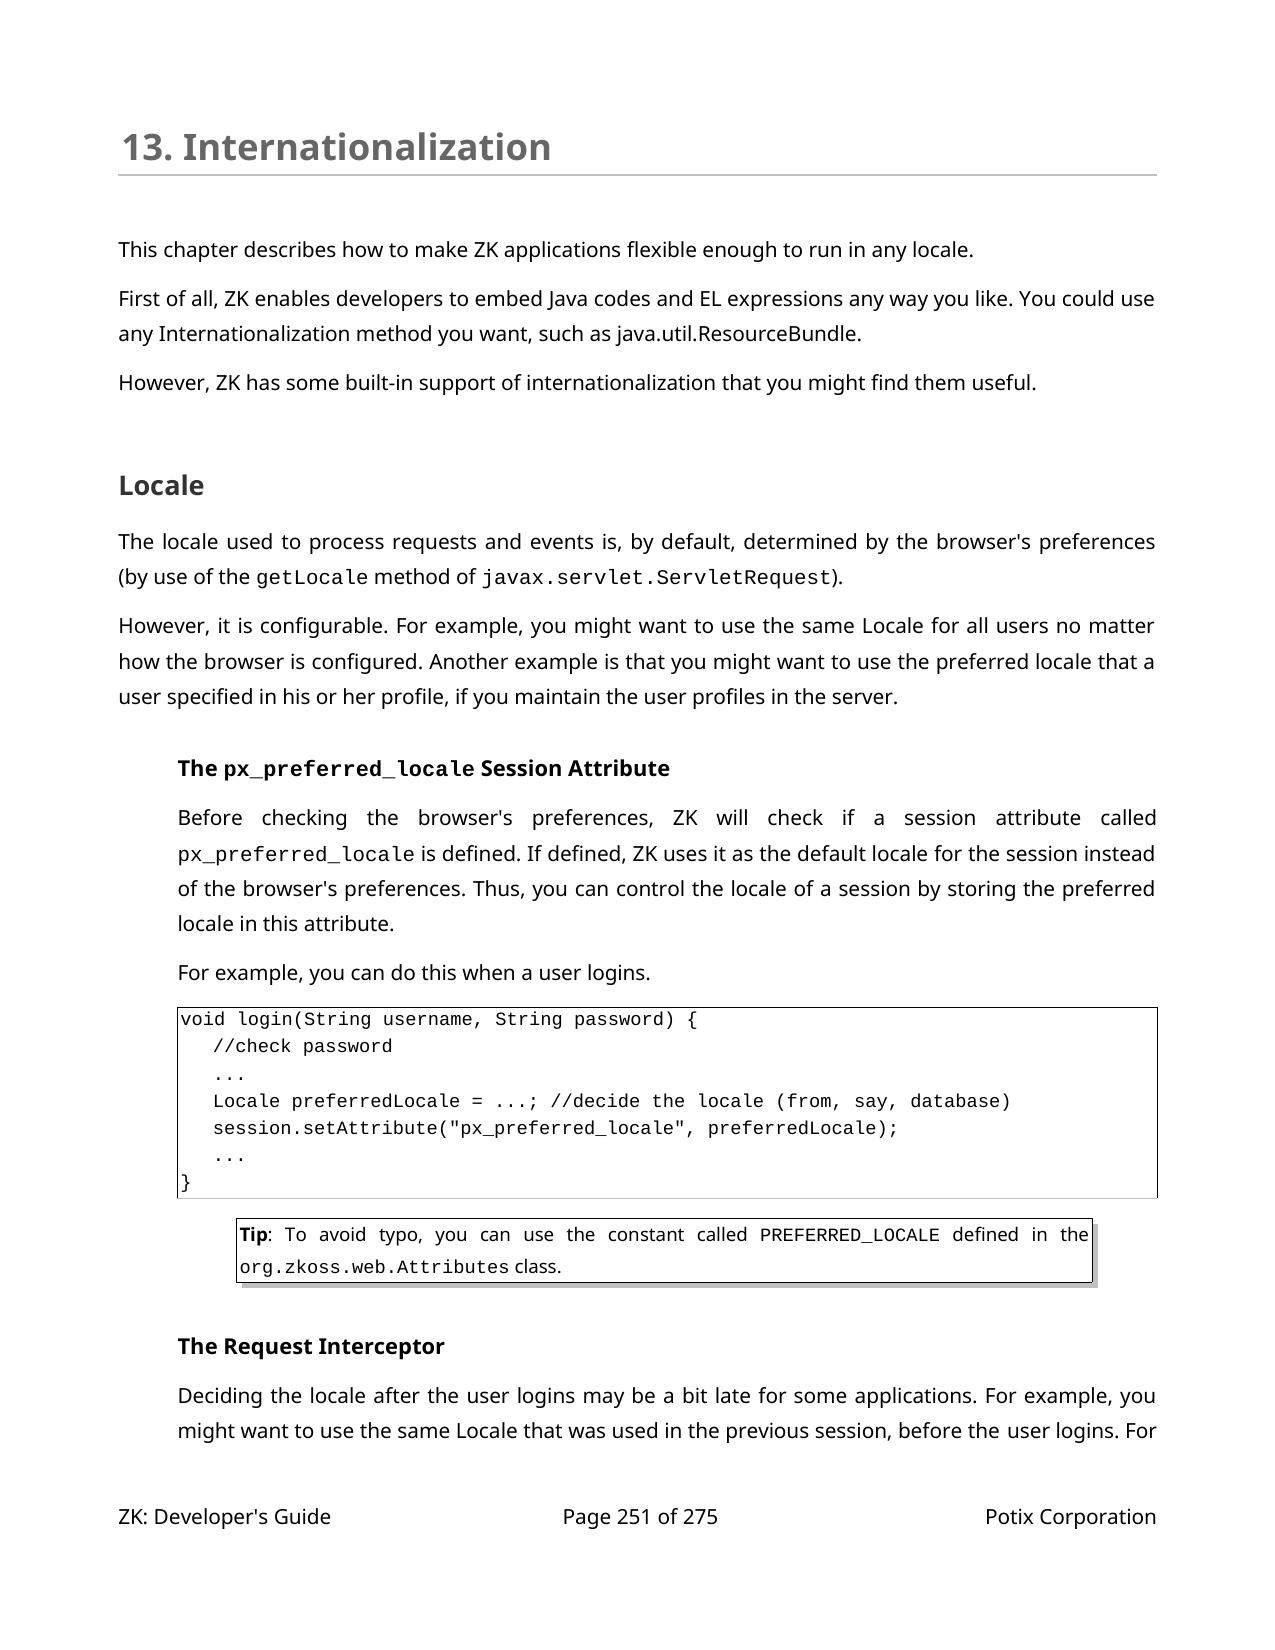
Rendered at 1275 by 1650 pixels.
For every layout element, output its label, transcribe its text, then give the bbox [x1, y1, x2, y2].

text However, ZK has some built-in support of internationalization that you might find them useful. [118, 368, 1157, 396]
text This chapter describes how to make ZK applications flexible enough to run in any locale. [118, 235, 1157, 263]
subtitle Locale [118, 467, 1157, 504]
text } [178, 1170, 1157, 1198]
text However, it is configurable. For example, you might want to use the same Locale for all users no matter how the browser is configured. Another example is that you might want to use the preferred locale that a user specified in his or her profile, if you maintain the user profiles in the server. [118, 612, 1157, 710]
text ... [178, 1062, 1157, 1086]
text Before checking the browser's preferences, ZK will check if a session attribute called px_preferred_locale is defined. If defined, ZK uses it as the default locale for the session instead of the browser's preferences. Thus, you can control the locale of a session by storing the preferred locale in this attribute. [177, 803, 1157, 938]
subtitle The px_preferred_locale Session Attribute [177, 753, 1157, 783]
subtitle The Request Interceptor [177, 1331, 1157, 1361]
text The locale used to process requests and events is, by default, determined by the browser's preferences (by use of the getLocale method of javax.servlet.ServletRequest). [118, 527, 1157, 591]
text session.setAttribute("px_preferred_locale", preferredLocale); [178, 1116, 1157, 1140]
text Deciding the locale after the user logins may be a bit late for some applications. For example, you might want to use the same Locale that was used in the previous session, before the user logins. For [177, 1381, 1157, 1444]
text ... [178, 1143, 1157, 1167]
text Locale preferredLocale = ...; //decide the locale (from, say, database) [178, 1089, 1157, 1113]
text Tip: To avoid typo, you can use the constant called PREFERRED_LOCALE defined in the org.zkoss.web.Attributes class. [237, 1219, 1092, 1282]
text void login(String username, String password) { [178, 1008, 1157, 1031]
subtitle 13. Internationalization [118, 118, 1157, 174]
text //check password [178, 1034, 1157, 1059]
text First of all, ZK enables developers to embed Java codes and EL expressions any way you like. You could use any Internationalization method you want, such as java.util.ResourceBundle. [118, 284, 1157, 347]
text For example, you can do this when a user logins. [177, 958, 1157, 987]
